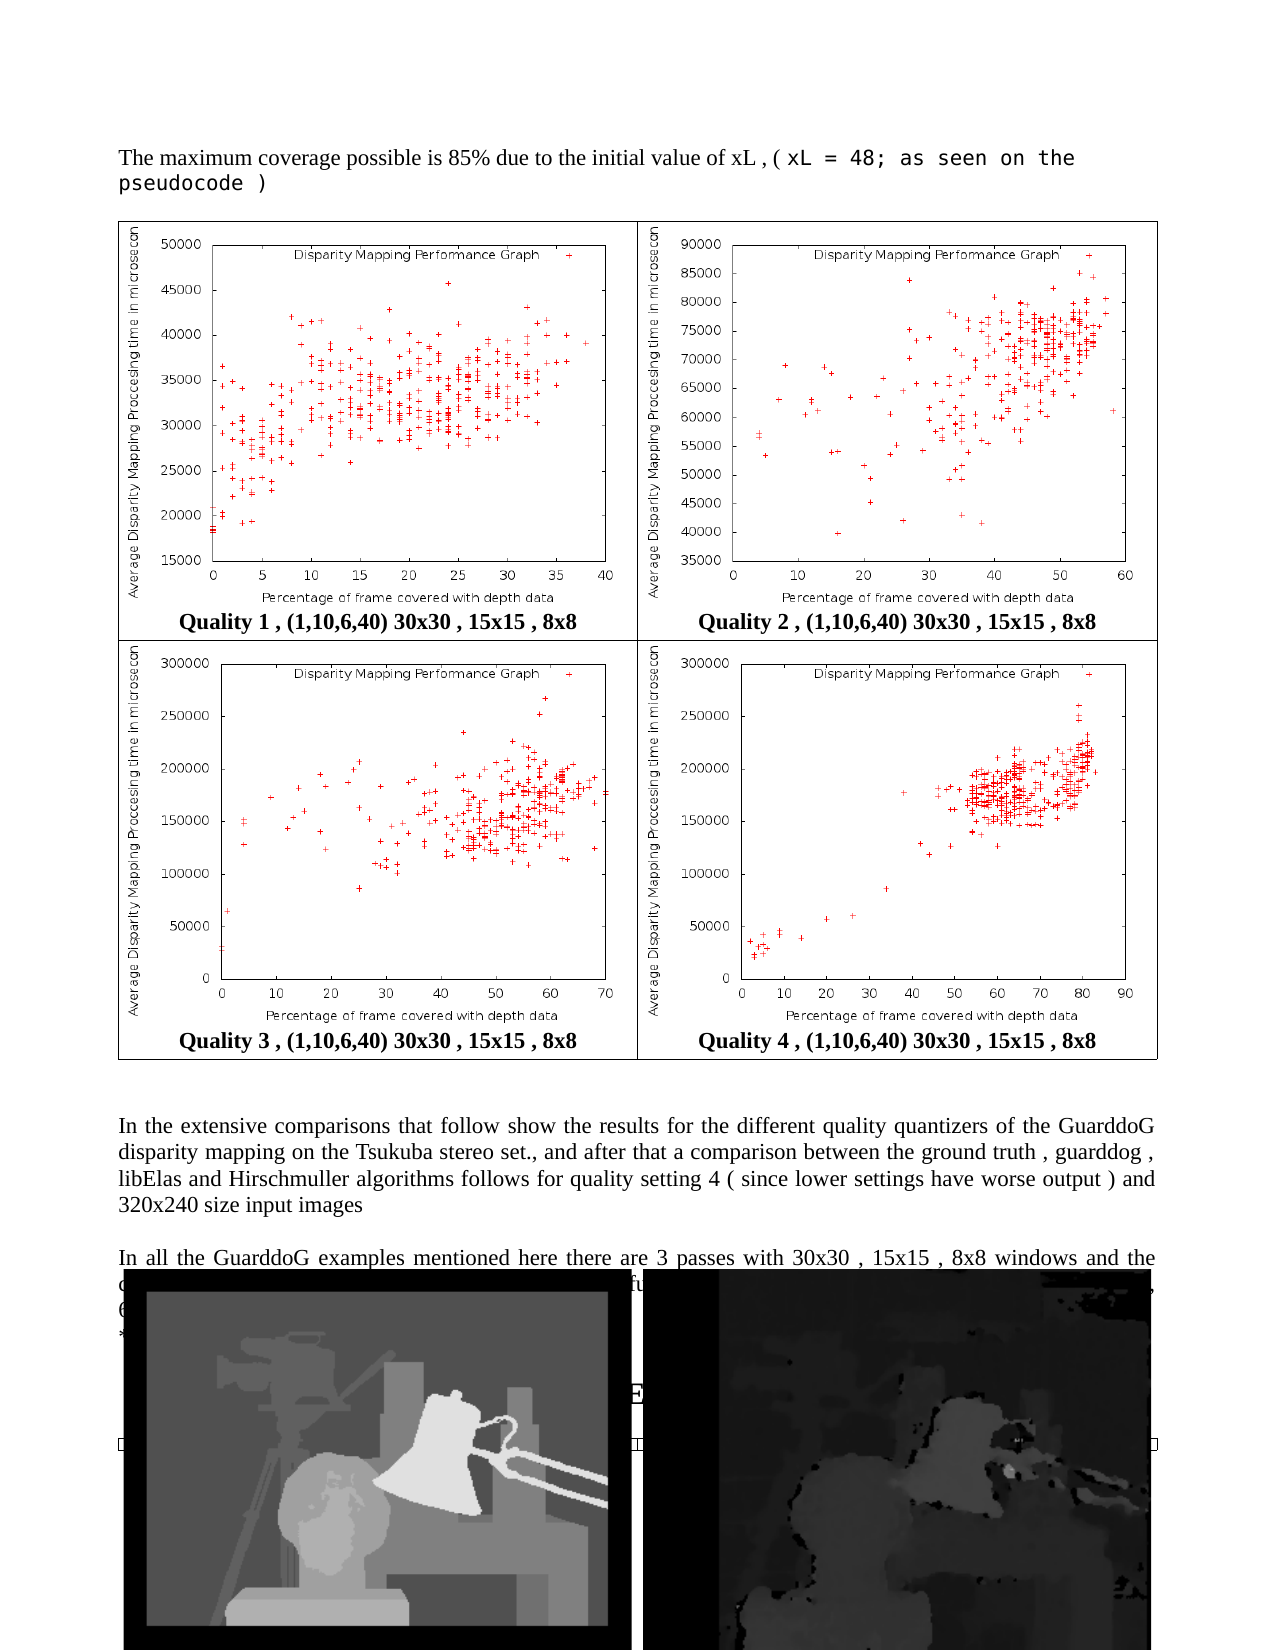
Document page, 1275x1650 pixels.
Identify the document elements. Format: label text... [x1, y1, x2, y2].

text In all the GuarddoG examples mentioned here there are 3 passes with 30x30 , 15x15 , 8x8 windows and the coefficients for each of the blocks in the comparison function is 1xRGB difference , 10xMotion difference , 6xSobel difference , 40x Second-derivative difference [118, 1244, 1157, 1323]
text In the extensive comparisons that follow show the results for the different quality quantizers of the GuarddoG disparity mapping on the Tsukuba stereo set., and after that a comparison between the ground truth , guarddog , libElas and Hirschmuller algorithms follows for quality setting 4 ( since lower settings have worse output ) and 320x240 size input images [118, 1112, 1157, 1217]
picture [123, 1269, 632, 1650]
picture [643, 646, 1152, 1027]
table_header Quality 2 , (1,10,6,40) 30x30 , 15x15 , 8x8 [638, 222, 1157, 640]
table_cell Quality 3 , (1,10,6,40) 30x30 , 15x15 , 8x8 [119, 641, 637, 1059]
picture [643, 227, 1152, 609]
picture [123, 646, 632, 1027]
text The maximum coverage possible is 85% due to the initial value of xL , ( xL = 48; as seen on the pseudocode ) [118, 144, 1157, 195]
picture [123, 227, 632, 609]
table_cell Quality 4 , (1,10,6,40) 30x30 , 15x15 , 8x8 [638, 641, 1157, 1059]
picture [643, 1269, 1152, 1650]
table_header Quality 1 , (1,10,6,40) 30x30 , 15x15 , 8x8 [119, 222, 637, 640]
